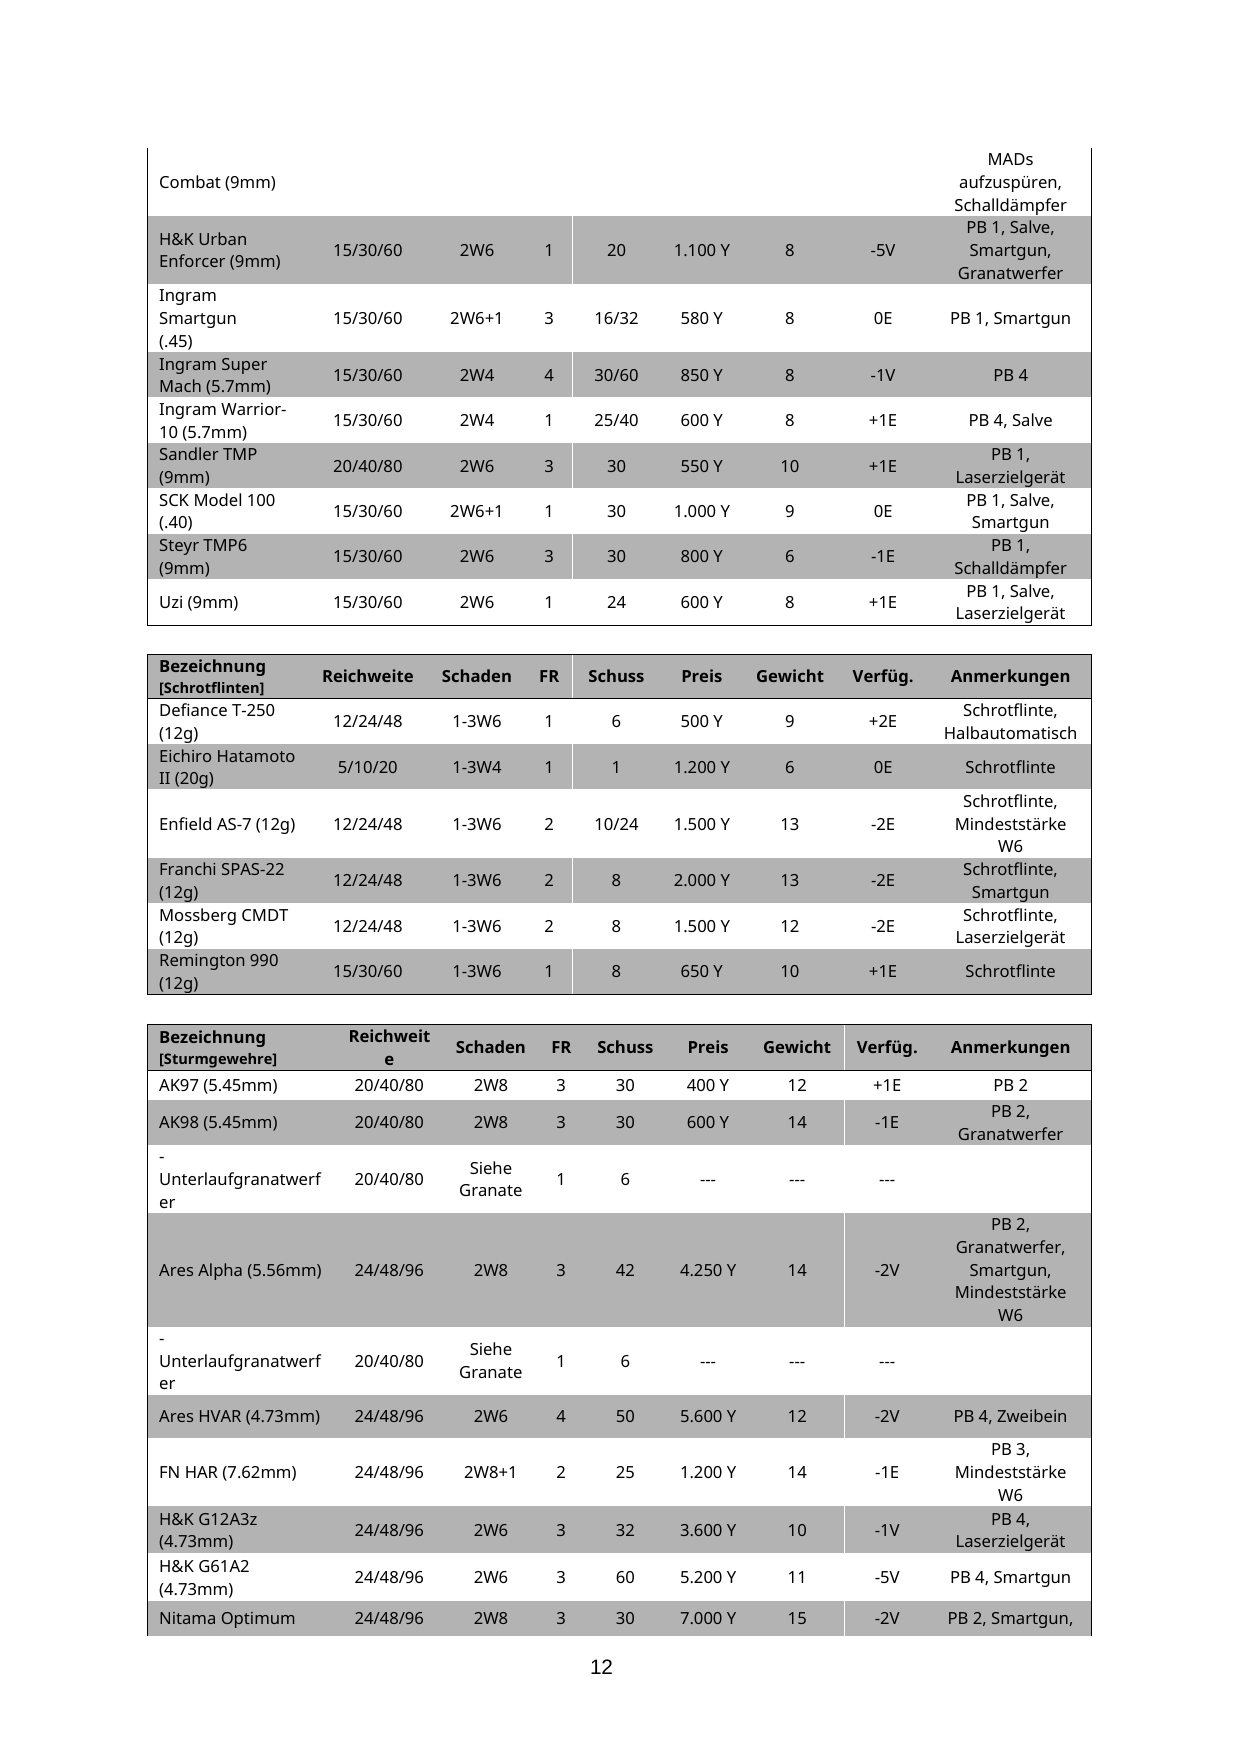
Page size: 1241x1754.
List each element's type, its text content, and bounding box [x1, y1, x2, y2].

table_cell 1-3W6 [428, 949, 525, 994]
table_cell 13 [743, 790, 836, 858]
table_cell Siehe Granate [443, 1145, 538, 1213]
table_cell 1 [525, 744, 572, 789]
table_cell Franchi SPAS-22 (12g) [148, 858, 307, 903]
table_cell --- [845, 1327, 929, 1395]
table_cell 1 [525, 216, 572, 284]
table_cell 10 [743, 443, 836, 488]
table_cell 3 [538, 1506, 584, 1553]
table_cell 4 [525, 352, 572, 397]
table_cell +1E [836, 949, 929, 994]
table_cell PB 2, Granatwerfer [929, 1100, 1091, 1145]
table_cell 10/24 [573, 790, 660, 858]
table_header Anmerkungen [929, 1025, 1091, 1070]
table_cell [428, 148, 525, 216]
table_cell 20 [573, 216, 660, 284]
table_cell 14 [749, 1100, 844, 1145]
table_cell -1V [845, 1506, 929, 1553]
table_cell PB 4, Zweibein [929, 1395, 1091, 1438]
table_cell +2E [836, 699, 929, 744]
table_cell 50 [584, 1395, 666, 1438]
table_cell 4 [538, 1395, 584, 1438]
table_cell 8 [743, 579, 836, 624]
table_cell 15/30/60 [307, 534, 428, 579]
table_cell 8 [573, 949, 660, 994]
table_cell PB 1, Smartgun [929, 284, 1091, 352]
table_cell Schrotflinte, Laserzielgerät [929, 903, 1091, 948]
table_cell [836, 148, 929, 216]
table_cell 12/24/48 [307, 858, 428, 903]
table_cell [743, 148, 836, 216]
table_cell --- [666, 1145, 749, 1213]
table_cell 24/48/96 [335, 1213, 443, 1327]
table_cell 3 [525, 534, 572, 579]
table_cell 15 [749, 1601, 844, 1636]
table_cell [525, 148, 572, 216]
table_cell FN HAR (7.62mm) [148, 1438, 335, 1506]
table_cell 9 [743, 488, 836, 534]
table_cell 8 [743, 284, 836, 352]
table_cell 1 [525, 699, 572, 744]
table_cell 8 [743, 398, 836, 443]
table_cell Remington 990 (12g) [148, 949, 307, 994]
table_cell 0E [836, 744, 929, 789]
table_cell 5/10/20 [307, 744, 428, 789]
table_cell [573, 148, 660, 216]
table_cell -2V [845, 1395, 929, 1438]
table_header Schuss [573, 655, 660, 698]
table_header Schaden [428, 655, 525, 698]
table_cell 400 Y [666, 1071, 749, 1099]
table_cell H&K G12A3z (4.73mm) [148, 1506, 335, 1553]
table_cell 0E [836, 488, 929, 534]
table_cell 3 [525, 443, 572, 488]
table_cell 2 [525, 790, 572, 858]
table_cell 25/40 [573, 398, 660, 443]
table_cell 15/30/60 [307, 949, 428, 994]
table_cell 2.000 Y [660, 858, 743, 903]
table_cell 6 [573, 699, 660, 744]
table_cell 2W8 [443, 1213, 538, 1327]
table_cell 12/24/48 [307, 903, 428, 948]
table_cell 3 [525, 284, 572, 352]
table_cell 15/30/60 [307, 284, 428, 352]
table_cell 30 [584, 1071, 666, 1099]
table_cell Ingram Smartgun (.45) [148, 284, 307, 352]
table_cell 25 [584, 1438, 666, 1506]
table_cell 30 [584, 1601, 666, 1636]
table_cell 12 [743, 903, 836, 948]
table_cell --- [845, 1145, 929, 1213]
table_cell 1-3W6 [428, 903, 525, 948]
table_cell -5V [845, 1554, 929, 1601]
table_cell 2W4 [428, 398, 525, 443]
table_cell 600 Y [660, 579, 743, 624]
table_cell 9 [743, 699, 836, 744]
table_cell --- [666, 1327, 749, 1395]
table_cell Schrotflinte, Halbautomatisch [929, 699, 1091, 744]
table_cell 3 [538, 1601, 584, 1636]
table_cell 2W6 [428, 579, 525, 624]
table_cell 2W8+1 [443, 1438, 538, 1506]
table_cell PB 4 [929, 352, 1091, 397]
table_cell 1 [525, 398, 572, 443]
table_cell [929, 1145, 1091, 1213]
table_cell 30 [584, 1100, 666, 1145]
table_cell 2W8 [443, 1071, 538, 1099]
table_cell 1.200 Y [666, 1438, 749, 1506]
table_cell 8 [743, 352, 836, 397]
table_cell 4.250 Y [666, 1213, 749, 1327]
table_cell 500 Y [660, 699, 743, 744]
table_cell 13 [743, 858, 836, 903]
table_cell -Unterlaufgranatwerfer [148, 1145, 335, 1213]
table_cell 2W4 [428, 352, 525, 397]
table_cell 6 [584, 1327, 666, 1395]
table_cell 2W6+1 [428, 284, 525, 352]
table_cell H&K Urban Enforcer (9mm) [148, 216, 307, 284]
table_cell 3 [538, 1071, 584, 1099]
table_cell -Unterlaufgranatwerfer [148, 1327, 335, 1395]
table_cell +1E [836, 398, 929, 443]
table_cell 60 [584, 1554, 666, 1601]
table_cell 30/60 [573, 352, 660, 397]
table_cell 12 [749, 1071, 844, 1099]
table_cell 15/30/60 [307, 579, 428, 624]
table_header Schuss [584, 1025, 666, 1070]
table_header Reichweite [335, 1025, 443, 1070]
table_cell -1E [845, 1438, 929, 1506]
table_header Bezeichnung [Schrotflinten] [148, 655, 307, 698]
table_cell PB 2 [929, 1071, 1091, 1099]
table_cell Mossberg CMDT (12g) [148, 903, 307, 948]
table_cell 2W6 [443, 1506, 538, 1553]
table_cell 2W8 [443, 1601, 538, 1636]
table_cell 2 [538, 1438, 584, 1506]
table_cell PB 2, Smartgun, [929, 1601, 1091, 1636]
table_cell 3.600 Y [666, 1506, 749, 1553]
table_cell PB 1, Schalldämpfer [929, 534, 1091, 579]
table_cell 1 [525, 579, 572, 624]
table_cell 24/48/96 [335, 1601, 443, 1636]
table_header Gewicht [743, 655, 836, 698]
table_cell Schrotflinte, Smartgun [929, 858, 1091, 903]
table_cell 2 [525, 858, 572, 903]
table_cell Nitama Optimum [148, 1601, 335, 1636]
table_cell Ingram Warrior-10 (5.7mm) [148, 398, 307, 443]
table_cell 24/48/96 [335, 1554, 443, 1601]
table_cell --- [749, 1327, 844, 1395]
table_cell 2W6 [443, 1554, 538, 1601]
table_cell [929, 1327, 1091, 1395]
table_cell 650 Y [660, 949, 743, 994]
table_cell PB 2, Granatwerfer, Smartgun, Mindeststärke W6 [929, 1213, 1091, 1327]
table_cell 1-3W4 [428, 744, 525, 789]
table_cell 20/40/80 [335, 1145, 443, 1213]
table_header FR [538, 1025, 584, 1070]
table_cell 1-3W6 [428, 699, 525, 744]
table_cell 14 [749, 1438, 844, 1506]
table_cell 15/30/60 [307, 398, 428, 443]
table_cell 20/40/80 [335, 1100, 443, 1145]
table_cell -2E [836, 790, 929, 858]
table_cell 5.200 Y [666, 1554, 749, 1601]
table_cell Combat (9mm) [148, 148, 307, 216]
table_cell 30 [573, 488, 660, 534]
table_cell PB 4, Laserzielgerät [929, 1506, 1091, 1553]
table_header Preis [660, 655, 743, 698]
table_cell -2E [836, 858, 929, 903]
table_cell PB 4, Salve [929, 398, 1091, 443]
table_header Bezeichnung [Sturmgewehre] [148, 1025, 335, 1070]
table_cell 24/48/96 [335, 1506, 443, 1553]
table_cell -1E [845, 1100, 929, 1145]
table_cell 3 [538, 1213, 584, 1327]
table_cell 24 [573, 579, 660, 624]
table_cell 6 [584, 1145, 666, 1213]
table_header Verfüg. [845, 1025, 929, 1070]
table_cell Steyr TMP6 (9mm) [148, 534, 307, 579]
table_cell PB 1, Laserzielgerät [929, 443, 1091, 488]
table_cell 32 [584, 1506, 666, 1553]
table_cell 0E [836, 284, 929, 352]
table_cell Eichiro Hatamoto II (20g) [148, 744, 307, 789]
table_cell 6 [743, 534, 836, 579]
table_cell Defiance T-250 (12g) [148, 699, 307, 744]
table_cell 1.000 Y [660, 488, 743, 534]
table_header Anmerkungen [929, 655, 1091, 698]
table_cell 1 [538, 1145, 584, 1213]
table_cell 14 [749, 1213, 844, 1327]
table_cell 24/48/96 [335, 1395, 443, 1438]
table_cell 600 Y [660, 398, 743, 443]
table_cell 800 Y [660, 534, 743, 579]
table_header Reichweite [307, 655, 428, 698]
table_cell 550 Y [660, 443, 743, 488]
table_cell -2V [845, 1213, 929, 1327]
table_cell Ares Alpha (5.56mm) [148, 1213, 335, 1327]
table_cell 30 [573, 534, 660, 579]
table_cell 1.500 Y [660, 790, 743, 858]
table_cell [307, 148, 428, 216]
table_cell 12/24/48 [307, 790, 428, 858]
table_cell 16/32 [573, 284, 660, 352]
table_cell +1E [836, 443, 929, 488]
table_cell 850 Y [660, 352, 743, 397]
table_cell AK97 (5.45mm) [148, 1071, 335, 1099]
table_cell 15/30/60 [307, 352, 428, 397]
table_cell 8 [743, 216, 836, 284]
table_cell 1-3W6 [428, 790, 525, 858]
table_cell AK98 (5.45mm) [148, 1100, 335, 1145]
table_cell PB 1, Salve, Laserzielgerät [929, 579, 1091, 624]
table_cell 2W8 [443, 1100, 538, 1145]
table_cell 15/30/60 [307, 216, 428, 284]
table_cell 20/40/80 [335, 1071, 443, 1099]
table_cell -5V [836, 216, 929, 284]
table_header Verfüg. [836, 655, 929, 698]
table_cell --- [749, 1145, 844, 1213]
table_cell 24/48/96 [335, 1438, 443, 1506]
table_cell [660, 148, 743, 216]
table_cell 11 [749, 1554, 844, 1601]
table_cell -2E [836, 903, 929, 948]
table_cell Siehe Granate [443, 1327, 538, 1395]
table_cell 2W6 [428, 216, 525, 284]
table_cell PB 4, Smartgun [929, 1554, 1091, 1601]
table_cell 1.100 Y [660, 216, 743, 284]
table_cell 1.500 Y [660, 903, 743, 948]
table_cell -1V [836, 352, 929, 397]
table_cell 6 [743, 744, 836, 789]
table_cell 3 [538, 1100, 584, 1145]
table_cell PB 1, Salve, Smartgun, Granatwerfer [929, 216, 1091, 284]
table_cell 2W6 [443, 1395, 538, 1438]
table_cell +1E [845, 1071, 929, 1099]
table_header Gewicht [749, 1025, 844, 1070]
table_cell Ingram Super Mach (5.7mm) [148, 352, 307, 397]
table_cell 580 Y [660, 284, 743, 352]
table_cell MADs aufzuspüren, Schalldämpfer [929, 148, 1091, 216]
table_header Schaden [443, 1025, 538, 1070]
table_cell 2W6 [428, 534, 525, 579]
table_cell 1-3W6 [428, 858, 525, 903]
table_cell 2 [525, 903, 572, 948]
table_cell 8 [573, 903, 660, 948]
table_header FR [525, 655, 572, 698]
table_cell -2V [845, 1601, 929, 1636]
table_cell 10 [743, 949, 836, 994]
table_cell Enfield AS-7 (12g) [148, 790, 307, 858]
table_cell Schrotflinte [929, 744, 1091, 789]
table_cell 42 [584, 1213, 666, 1327]
table_cell Schrotflinte [929, 949, 1091, 994]
table_cell 7.000 Y [666, 1601, 749, 1636]
table_cell 8 [573, 858, 660, 903]
table_cell 1 [573, 744, 660, 789]
table_cell 600 Y [666, 1100, 749, 1145]
table_cell 2W6+1 [428, 488, 525, 534]
table_cell 15/30/60 [307, 488, 428, 534]
table_cell H&K G61A2 (4.73mm) [148, 1554, 335, 1601]
table_cell PB 3, Mindeststärke W6 [929, 1438, 1091, 1506]
table_cell 1.200 Y [660, 744, 743, 789]
table_cell 12/24/48 [307, 699, 428, 744]
table_cell 1 [525, 949, 572, 994]
table_header Preis [666, 1025, 749, 1070]
table_cell 30 [573, 443, 660, 488]
table_cell +1E [836, 579, 929, 624]
table_cell Ares HVAR (4.73mm) [148, 1395, 335, 1438]
table_cell 12 [749, 1395, 844, 1438]
table_cell 1 [538, 1327, 584, 1395]
table_cell SCK Model 100 (.40) [148, 488, 307, 534]
table_cell Uzi (9mm) [148, 579, 307, 624]
table_cell Schrotflinte, Mindeststärke W6 [929, 790, 1091, 858]
table_cell PB 1, Salve, Smartgun [929, 488, 1091, 534]
table_cell 20/40/80 [307, 443, 428, 488]
table_cell 5.600 Y [666, 1395, 749, 1438]
table_cell 20/40/80 [335, 1327, 443, 1395]
table_cell 10 [749, 1506, 844, 1553]
table_cell 2W6 [428, 443, 525, 488]
table_cell Sandler TMP (9mm) [148, 443, 307, 488]
table_cell 3 [538, 1554, 584, 1601]
table_cell -1E [836, 534, 929, 579]
table_cell 1 [525, 488, 572, 534]
